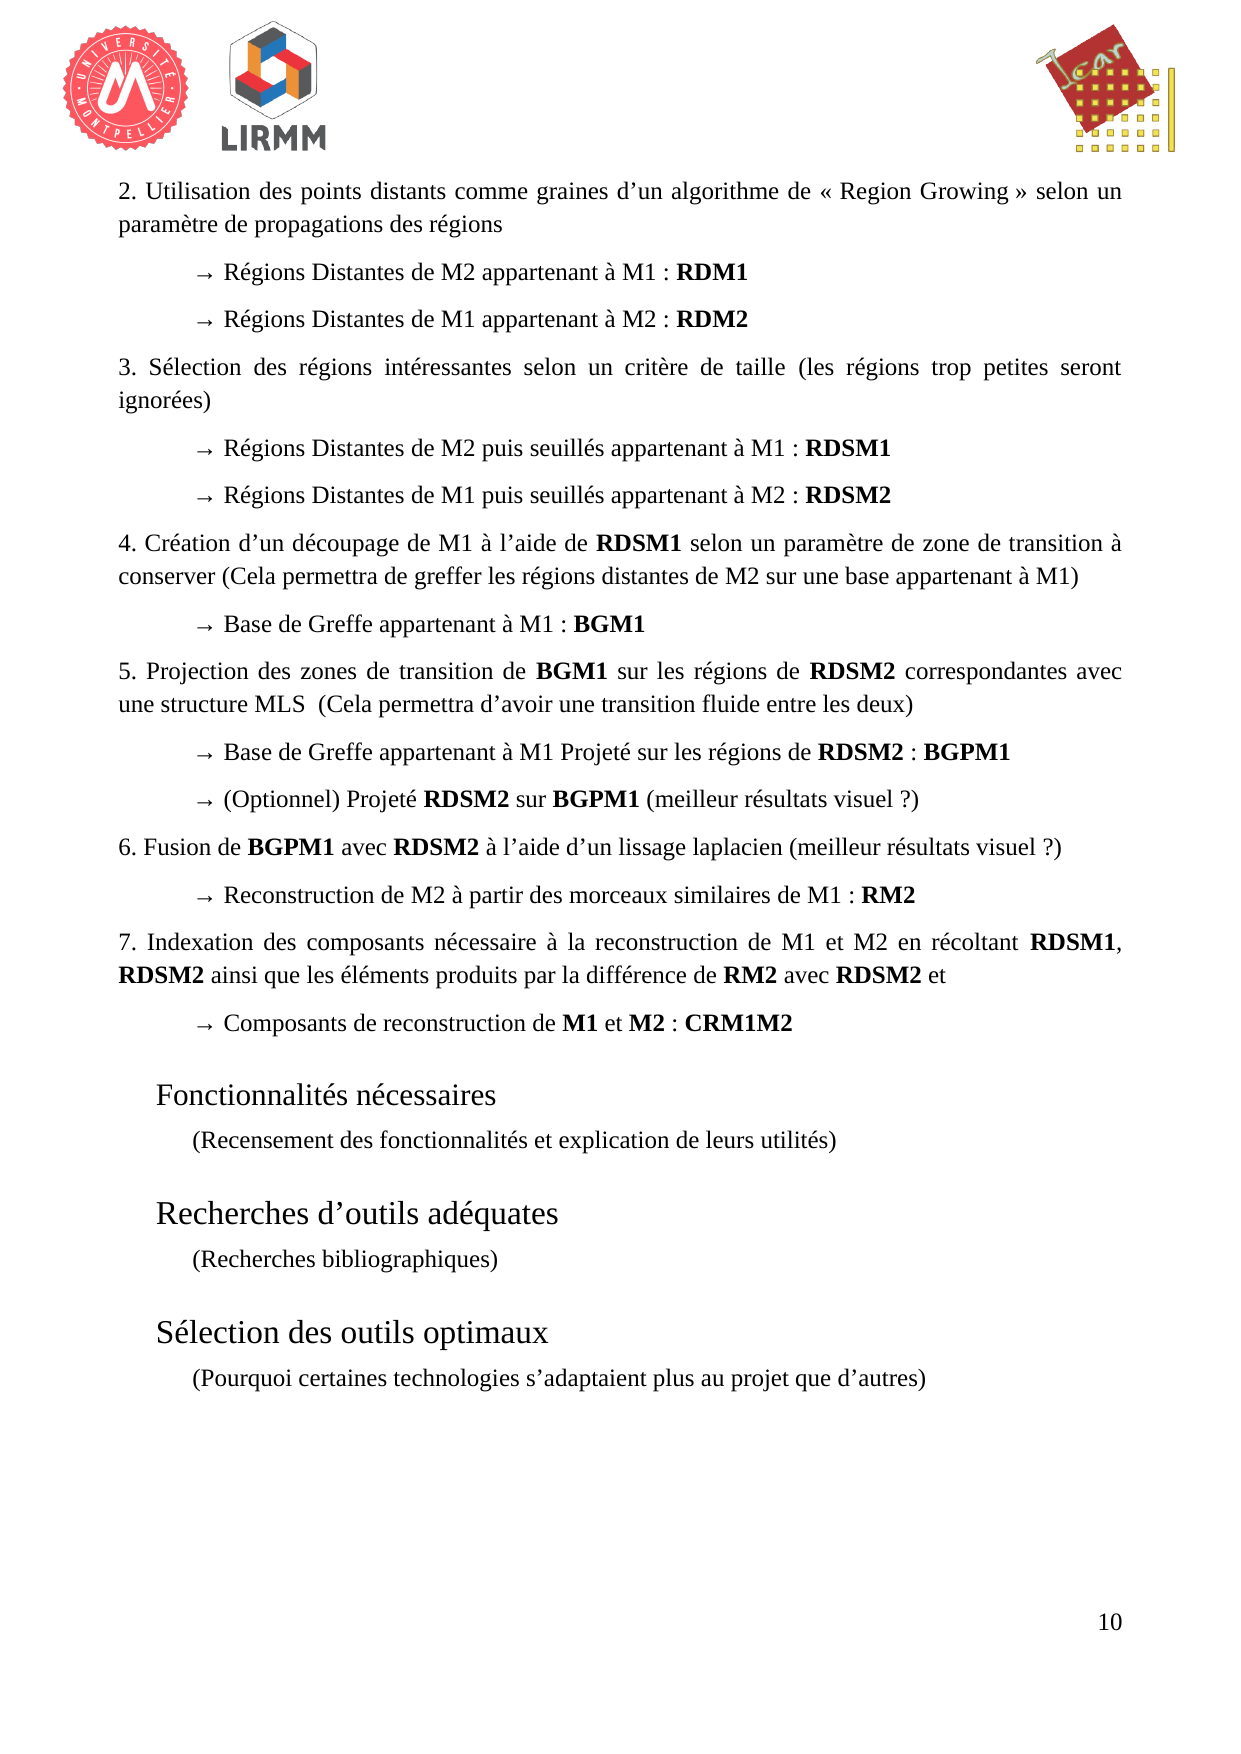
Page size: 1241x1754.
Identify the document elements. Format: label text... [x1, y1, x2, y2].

text → Régions Distantes de M2 appartenant à M1 : RDM1 [118, 257, 1122, 286]
text → (Optionnel) Projeté RDSM2 sur BGPM1 (meilleur résultats visuel ?) [118, 784, 1122, 813]
text → Régions Distantes de M2 puis seuillés appartenant à M1 : RDSM1 [118, 433, 1122, 462]
picture [203, 16, 343, 155]
text (Recherches bibliographiques) [118, 1244, 1122, 1273]
text (Pourquoi certaines technologies s’adaptaient plus au projet que d’autres) [118, 1363, 1122, 1392]
picture [1025, 6, 1177, 154]
text 4. Création d’un découpage de M1 à l’aide de RDSM1 selon un paramètre de zone de transition à conserver (Cela permettra de greffer les régions distantes de M2 sur une base appartenant à M1) [118, 528, 1122, 590]
subtitle Sélection des outils optimaux [156, 1312, 1122, 1351]
text 3. Sélection des régions intéressantes selon un critère de taille (les régions trop petites seront ignorées) [118, 352, 1122, 414]
subtitle Fonctionnalités nécessaires [156, 1076, 1122, 1112]
text 5. Projection des zones de transition de BGM1 sur les régions de RDSM2 correspondantes avec une structure MLS (Cela permettra d’avoir une transition fluide entre les deux) [118, 656, 1122, 718]
text 2. Utilisation des points distants comme graines d’un algorithme de « Region Growing » selon un paramètre de propagations des régions [118, 176, 1122, 238]
text → Reconstruction de M2 à partir des morceaux similaires de M1 : RM2 [118, 880, 1122, 908]
subtitle Recherches d’outils adéquates [156, 1193, 1122, 1232]
text → Régions Distantes de M1 appartenant à M2 : RDM2 [118, 304, 1122, 333]
text → Base de Greffe appartenant à M1 Projeté sur les régions de RDSM2 : BGPM1 [118, 737, 1122, 766]
text → Base de Greffe appartenant à M1 : BGM1 [118, 609, 1122, 637]
picture [57, 13, 201, 156]
text 6. Fusion de BGPM1 avec RDSM2 à l’aide d’un lissage laplacien (meilleur résultats visuel ?) [118, 832, 1122, 861]
text → Régions Distantes de M1 puis seuillés appartenant à M2 : RDSM2 [118, 480, 1122, 509]
text 7. Indexation des composants nécessaire à la reconstruction de M1 et M2 en récoltant RDSM1, RDSM2 ainsi que les éléments produits par la différence de RM2 avec RDSM2 et [118, 927, 1122, 989]
text → Composants de reconstruction de M1 et M2 : CRM1M2 [118, 1008, 1122, 1037]
text (Recensement des fonctionnalités et explication de leurs utilités) [118, 1125, 1122, 1153]
